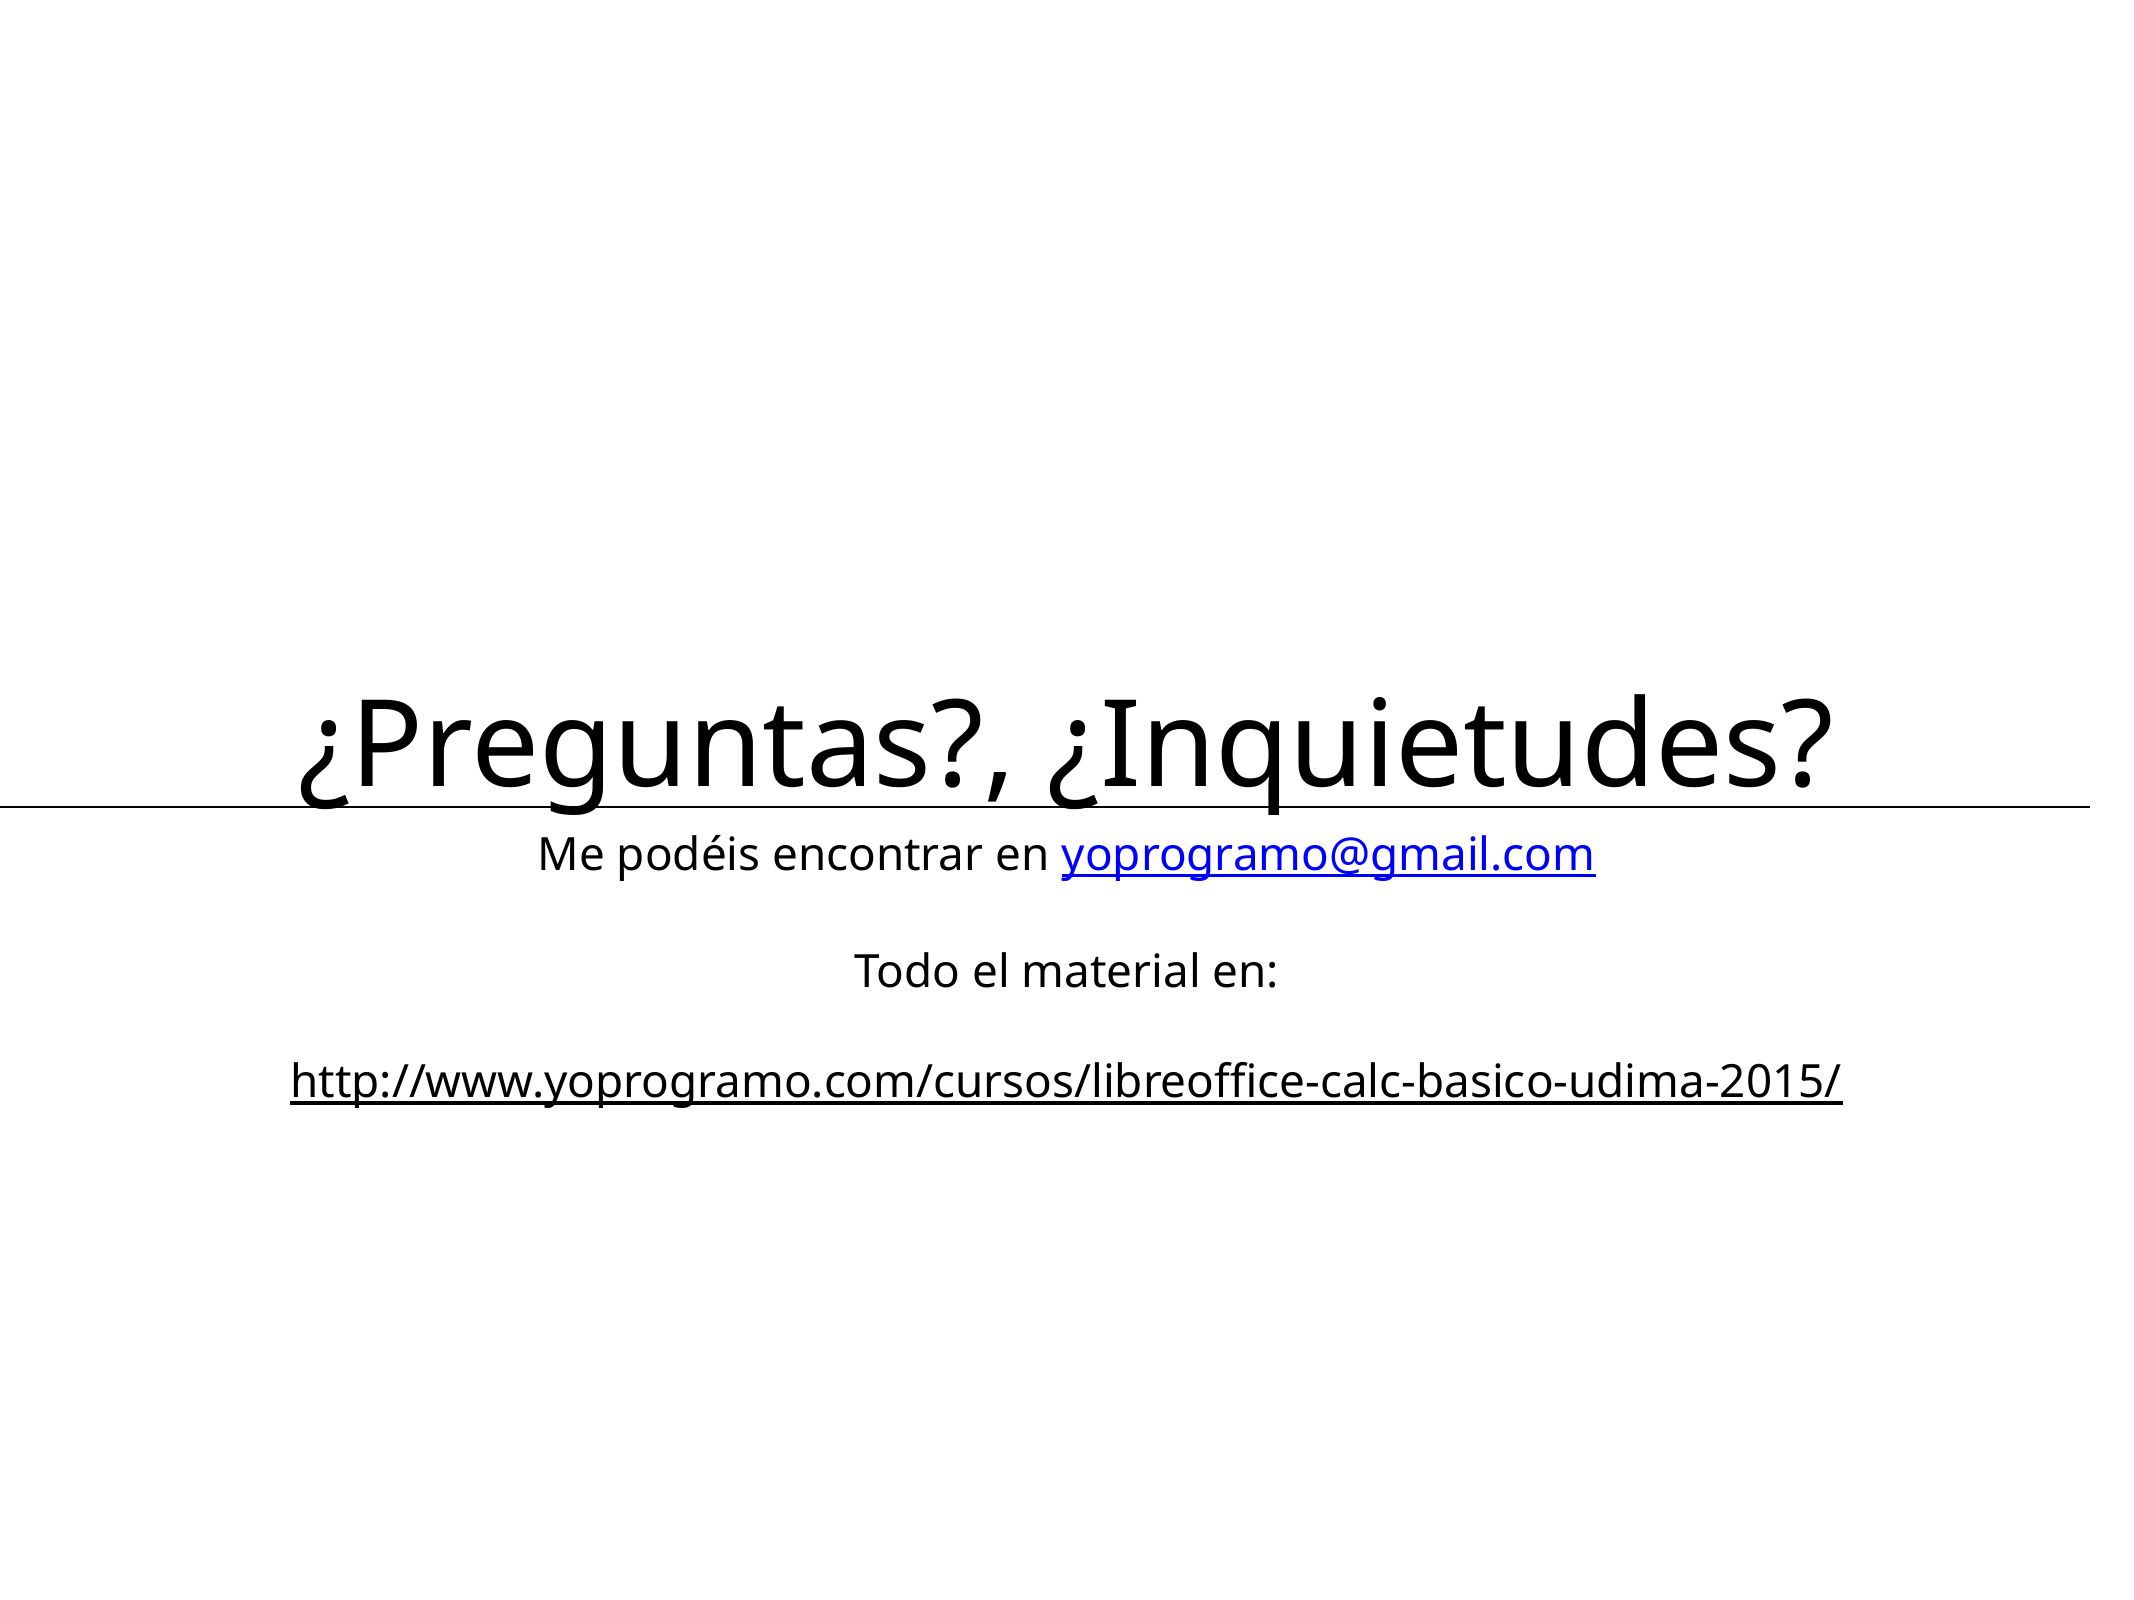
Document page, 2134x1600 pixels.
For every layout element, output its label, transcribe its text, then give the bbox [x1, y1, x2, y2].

title ¿Preguntas?, ¿Inquietudes? [208, 268, 1925, 811]
list Me podéis encontrar en yoprogramo@gmail.com Todo el material en: http://www.yoprogramo.com/cursos/libreoffice-calc-basico-udima-2015/ [208, 824, 1925, 1118]
